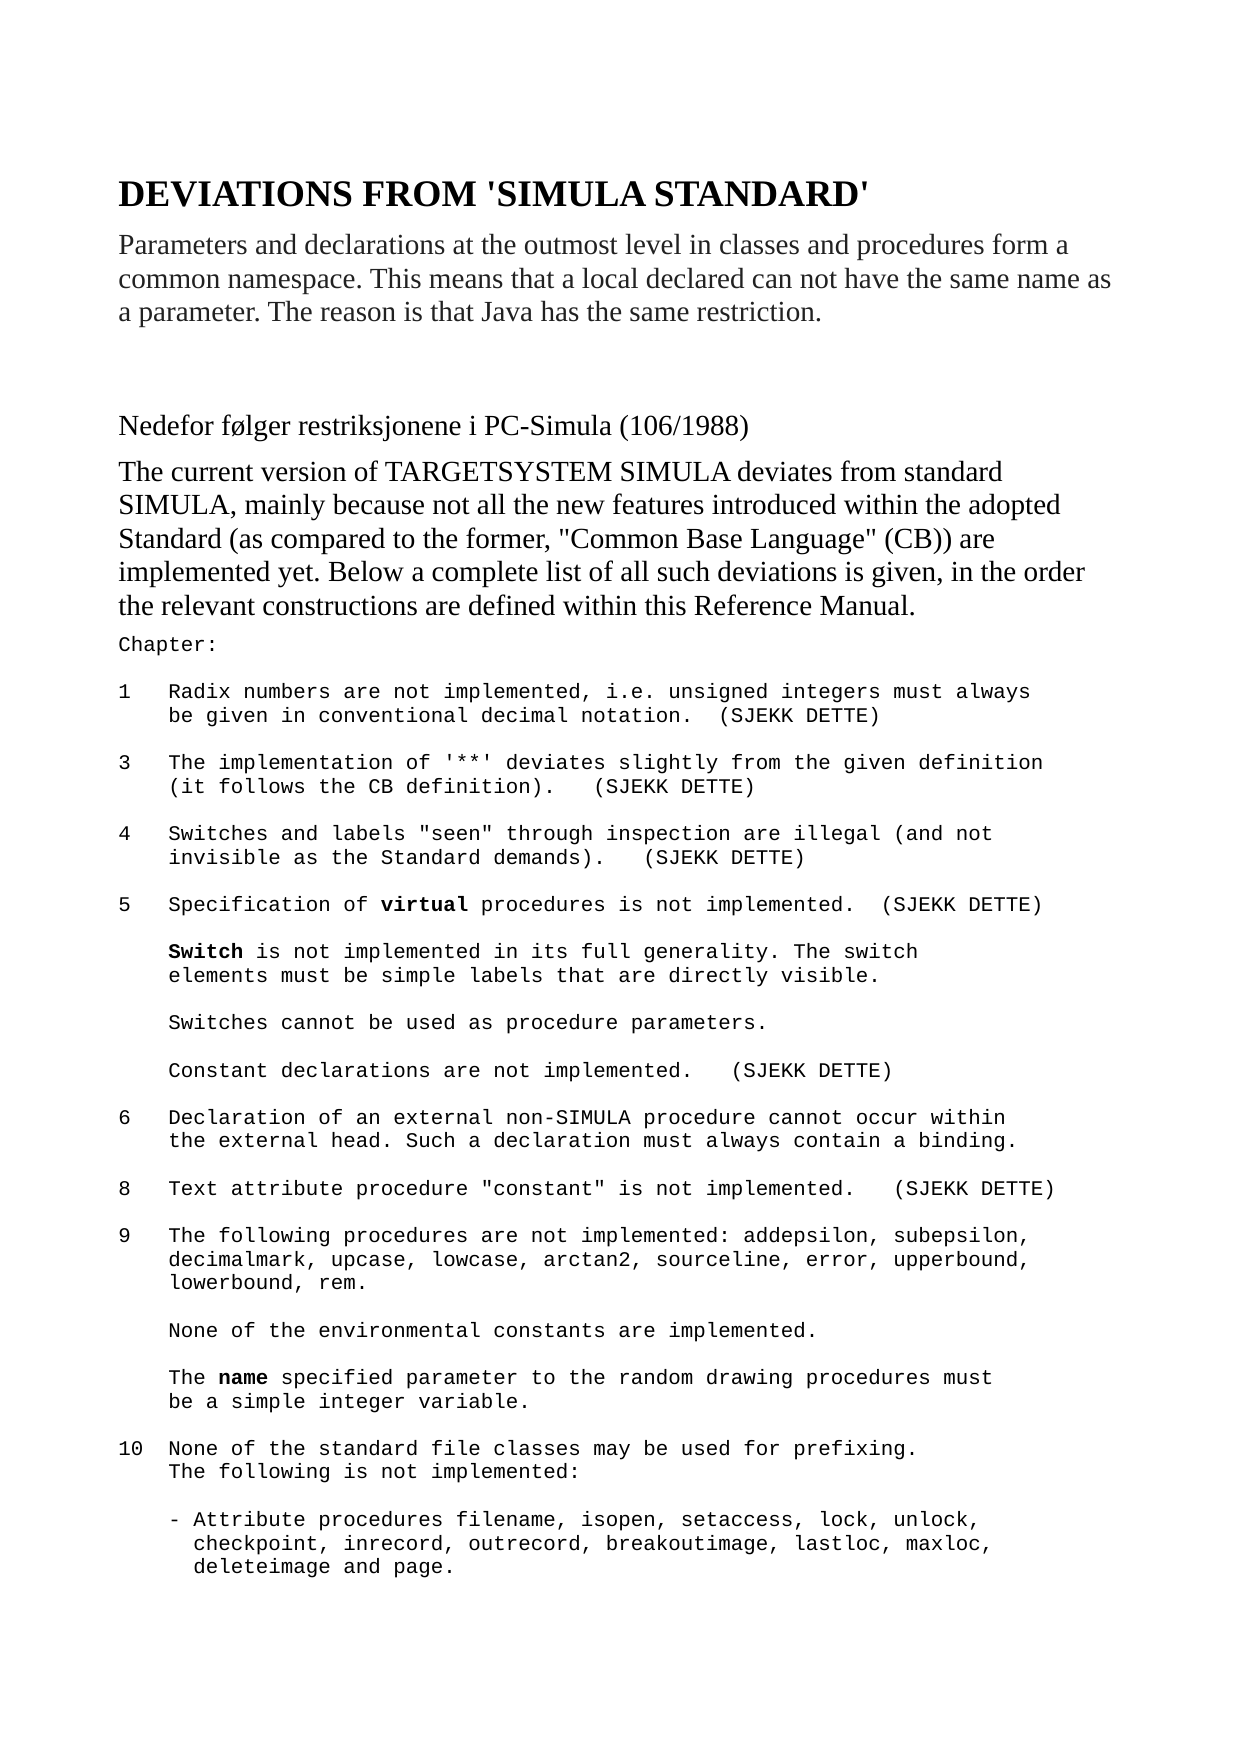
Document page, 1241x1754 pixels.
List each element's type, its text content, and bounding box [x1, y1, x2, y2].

text 4 Switches and labels "seen" through inspection are illegal (and not [118, 823, 1122, 847]
text The following is not implemented: [118, 1462, 1122, 1485]
text None of the environmental constants are implemented. [118, 1320, 1122, 1343]
text The current version of TARGETSYSTEM SIMULA deviates from standard SIMULA, mainly because not all the new features introduced within the adopted Standard (as compared to the former, "Common Base Language" (CB)) are implemented yet. Below a complete list of all such deviations is given, in the order the relevant constructions are defined within this Reference Manual. [118, 454, 1122, 621]
text lowerbound, rem. [118, 1272, 1122, 1296]
text Switch is not implemented in its full generality. The switch [118, 941, 1122, 965]
text elements must be simple labels that are directly visible. [118, 965, 1122, 989]
text The name specified parameter to the random drawing procedures must [118, 1367, 1122, 1391]
text the external head. Such a declaration must always contain a binding. [118, 1131, 1122, 1154]
text be given in conventional decimal notation. (SJEKK DETTE) [118, 705, 1122, 728]
text decimalmark, upcase, lowcase, arctan2, sourceline, error, upperbound, [118, 1249, 1122, 1272]
text 10 None of the standard file classes may be used for prefixing. [118, 1438, 1122, 1462]
text 5 Specification of virtual procedures is not implemented. (SJEKK DETTE) [118, 894, 1122, 918]
text Chapter: [118, 634, 1122, 658]
text invisible as the Standard demands). (SJEKK DETTE) [118, 847, 1122, 870]
text 9 The following procedures are not implemented: addepsilon, subepsilon, [118, 1225, 1122, 1249]
text Switches cannot be used as procedure parameters. [118, 1012, 1122, 1036]
text 1 Radix numbers are not implemented, i.e. unsigned integers must always [118, 681, 1122, 705]
text - Attribute procedures filename, isopen, setaccess, lock, unlock, [118, 1509, 1122, 1532]
text 8 Text attribute procedure "constant" is not implemented. (SJEKK DETTE) [118, 1178, 1122, 1201]
text Parameters and declarations at the outmost level in classes and procedures form a common namespace. This means that a local declared can not have the same name as a parameter. The reason is that Java has the same restriction. [118, 227, 1122, 328]
text deleteimage and page. [118, 1556, 1122, 1580]
text Nedefor følger restriksjonene i PC-Simula (106/1988) [118, 408, 1122, 441]
text be a simple integer variable. [118, 1391, 1122, 1414]
text 6 Declaration of an external non-SIMULA procedure cannot occur within [118, 1107, 1122, 1131]
text checkpoint, inrecord, outrecord, breakoutimage, lastloc, maxloc, [118, 1532, 1122, 1556]
subtitle DEVIATIONS FROM 'SIMULA STANDARD' [118, 172, 1122, 215]
text 3 The implementation of '**' deviates slightly from the given definition [118, 752, 1122, 776]
text Constant declarations are not implemented. (SJEKK DETTE) [118, 1059, 1122, 1083]
text (it follows the CB definition). (SJEKK DETTE) [118, 776, 1122, 799]
